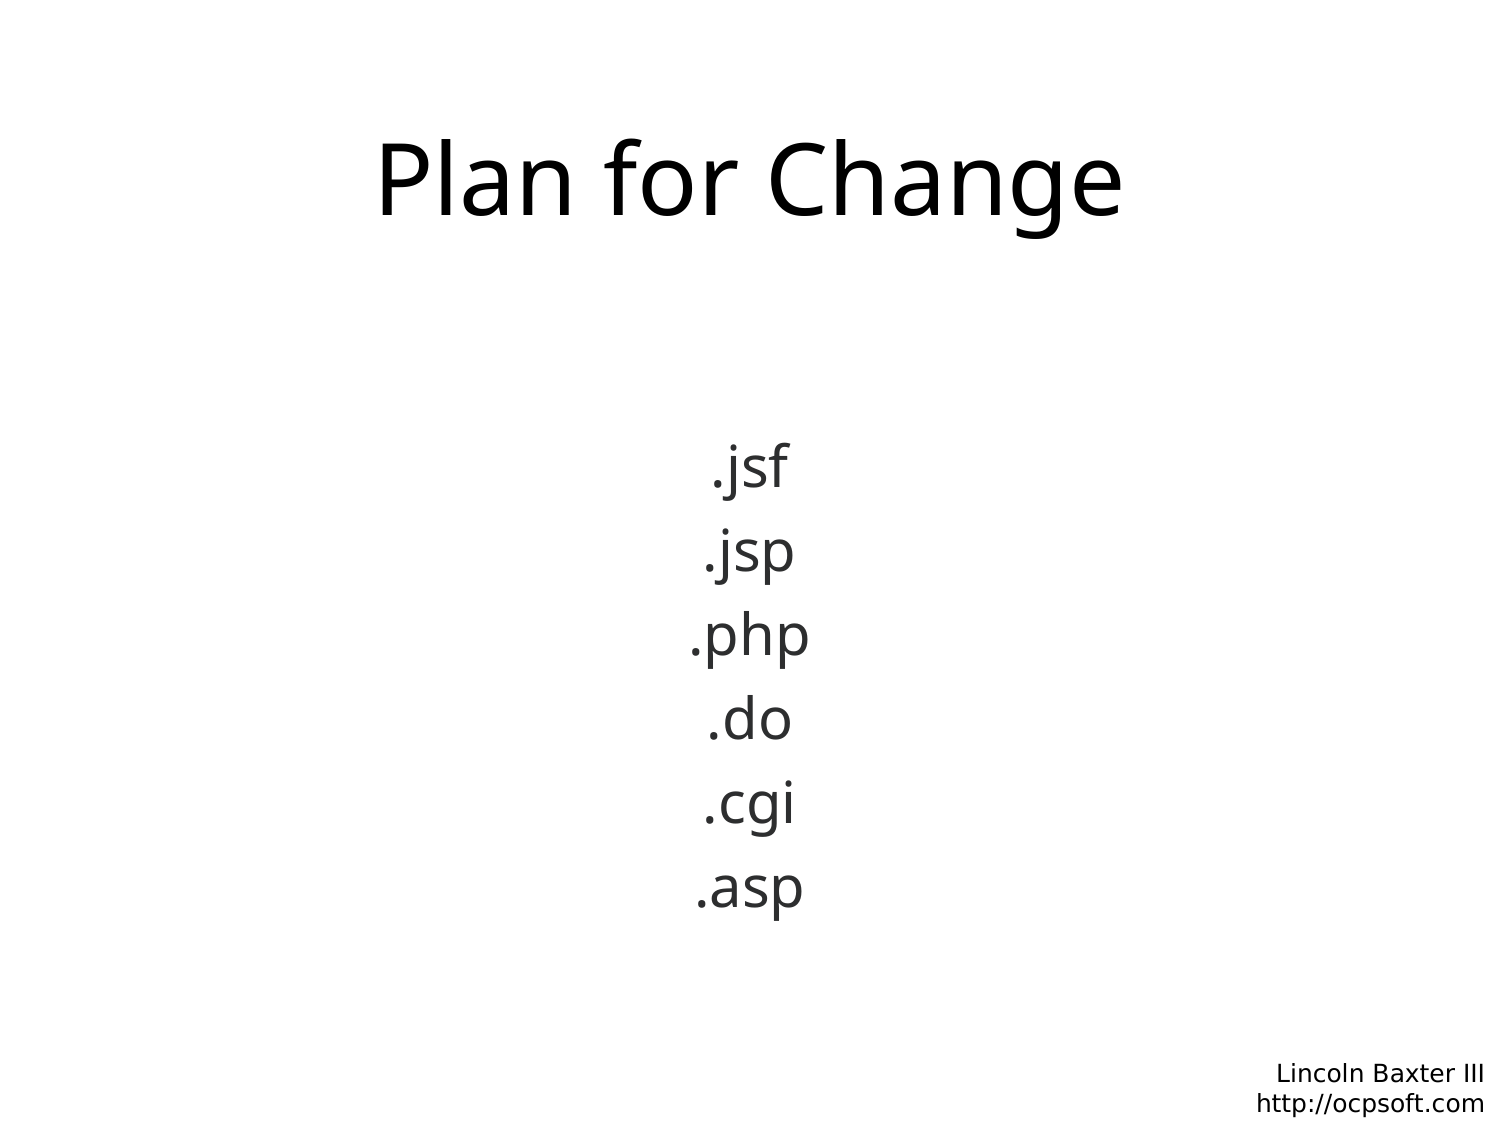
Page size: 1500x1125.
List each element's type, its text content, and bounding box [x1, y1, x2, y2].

list .jsf .jsp .php .do .cgi .asp [75, 337, 1425, 931]
title Plan for Change [75, 104, 1425, 246]
